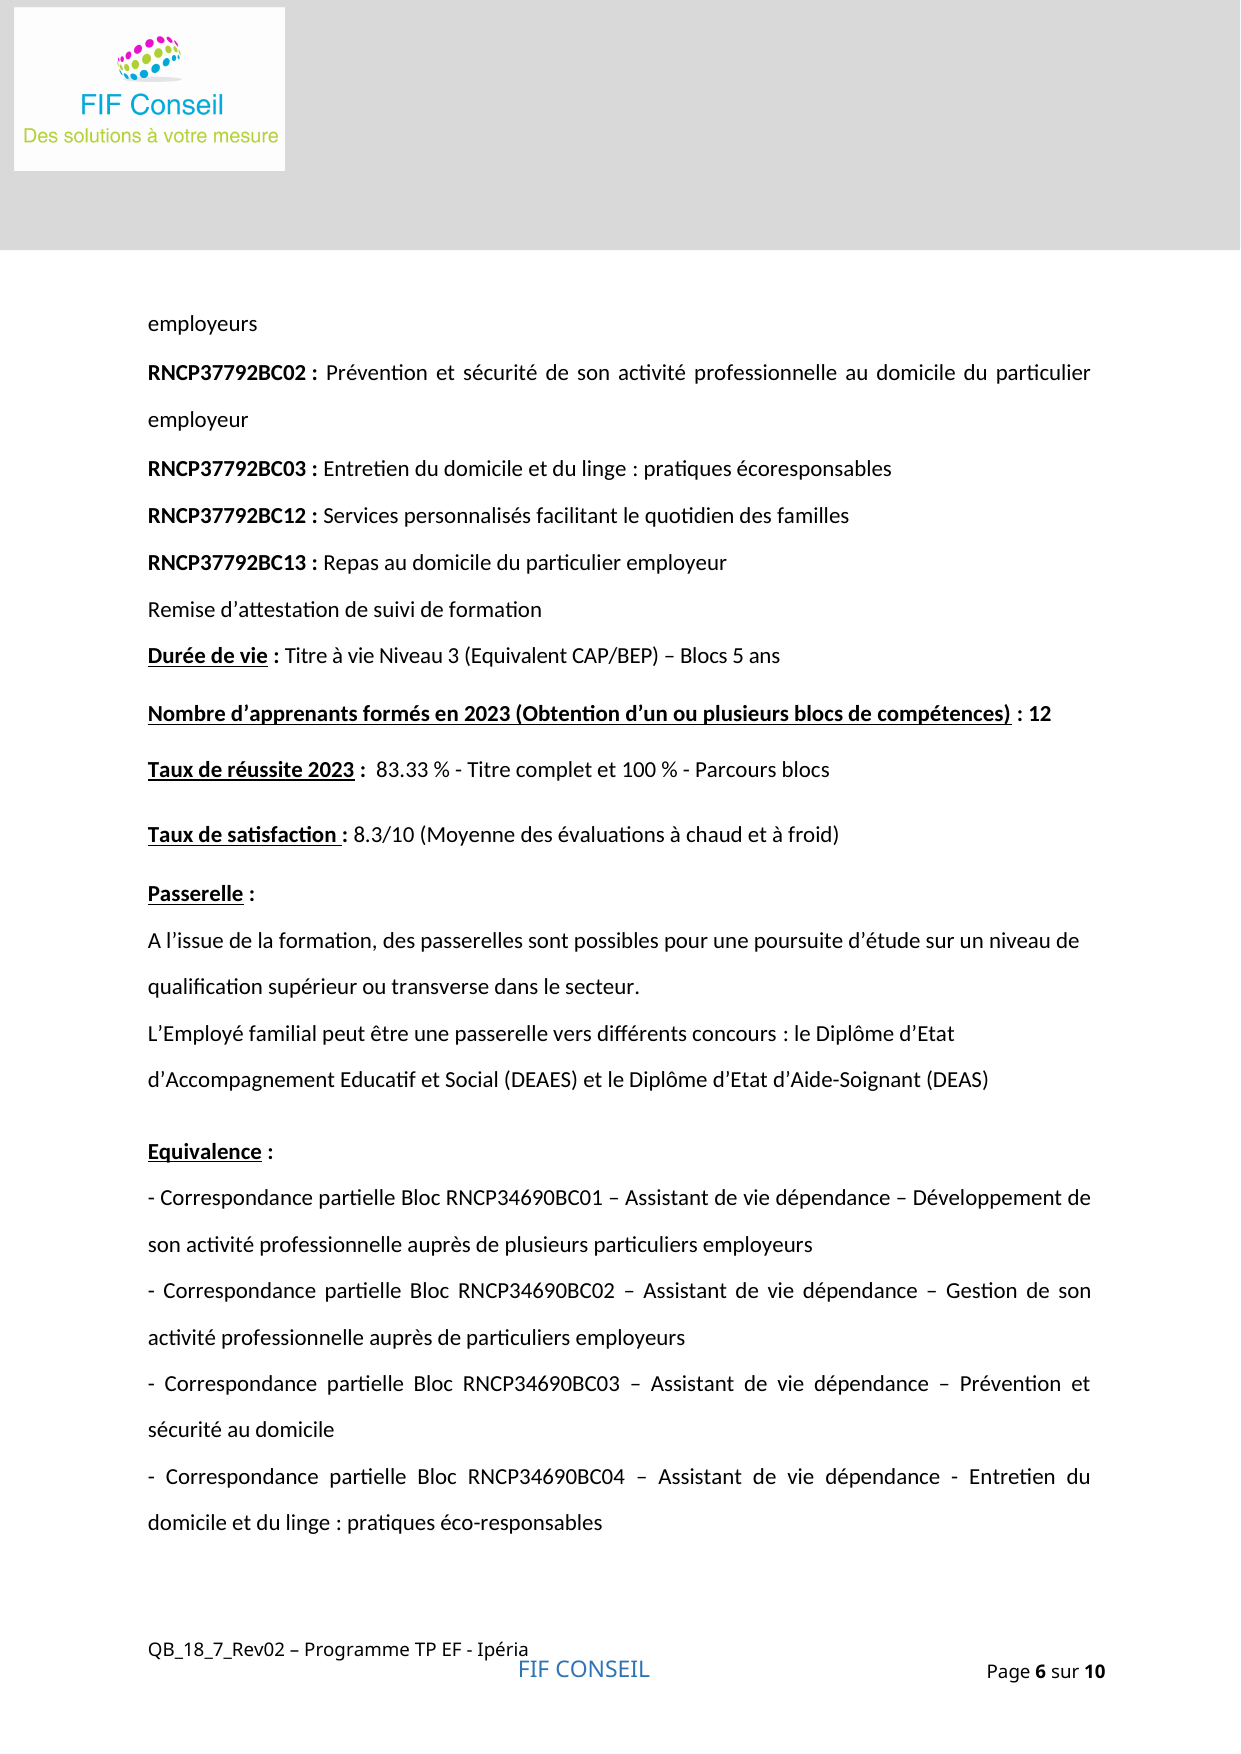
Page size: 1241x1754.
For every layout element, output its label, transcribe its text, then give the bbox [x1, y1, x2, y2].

text Taux de réussite 2023 : 83.33 % - Titre complet et 100 % - Parcours blocs [148, 755, 1093, 783]
text Nombre d’apprenants formés en 2023 (Obtention d’un ou plusieurs blocs de compétences) : 12 [148, 700, 1093, 727]
text A l’issue de la formation, des passerelles sont possibles pour une poursuite d’étude sur un niveau de qualification supérieur ou transverse dans le secteur. [148, 926, 1093, 1000]
text RNCP37792BC03 : Entretien du domicile et du linge : pratiques écoresponsables [148, 454, 972, 482]
text Taux de satisfaction : 8.3/10 (Moyenne des évaluations à chaud et à froid) [148, 821, 1093, 848]
text - Correspondance partielle Bloc RNCP34690BC03 – Assistant de vie dépendance – Prévention et sécurité au domicile [148, 1369, 1093, 1443]
text Equivalence : [148, 1137, 1093, 1165]
text - Correspondance partielle Bloc RNCP34690BC04 – Assistant de vie dépendance - Entretien du domicile et du linge : pratiques éco-responsables [148, 1462, 1093, 1536]
text Passerelle : [148, 879, 1093, 907]
text RNCP37792BC13 : Repas au domicile du particulier employeur [148, 548, 1093, 576]
picture [15, 8, 284, 171]
text RNCP37792BC12 : Services personnalisés facilitant le quotidien des familles [148, 501, 1093, 529]
text - Correspondance partielle Bloc RNCP34690BC02 – Assistant de vie dépendance – Gestion de son activité professionnelle auprès de particuliers employeurs [148, 1276, 1093, 1351]
text - Correspondance partielle Bloc RNCP34690BC01 – Assistant de vie dépendance – Développement de son activité professionnelle auprès de plusieurs particuliers employeurs [148, 1183, 1093, 1258]
text L’Employé familial peut être une passerelle vers différents concours : le Diplôme d’Etat d’Accompagnement Educatif et Social (DEAES) et le Diplôme d’Etat d’Aide-Soignant (DEAS) [148, 1019, 1093, 1093]
text Durée de vie : Titre à vie Niveau 3 (Equivalent CAP/BEP) – Blocs 5 ans [148, 642, 1093, 669]
text employeurs [148, 309, 1004, 337]
text RNCP37792BC02 : Prévention et sécurité de son activité professionnelle au domicile du particulier employeur [148, 358, 1093, 433]
text Remise d’attestation de suivi de formation [148, 595, 1093, 623]
